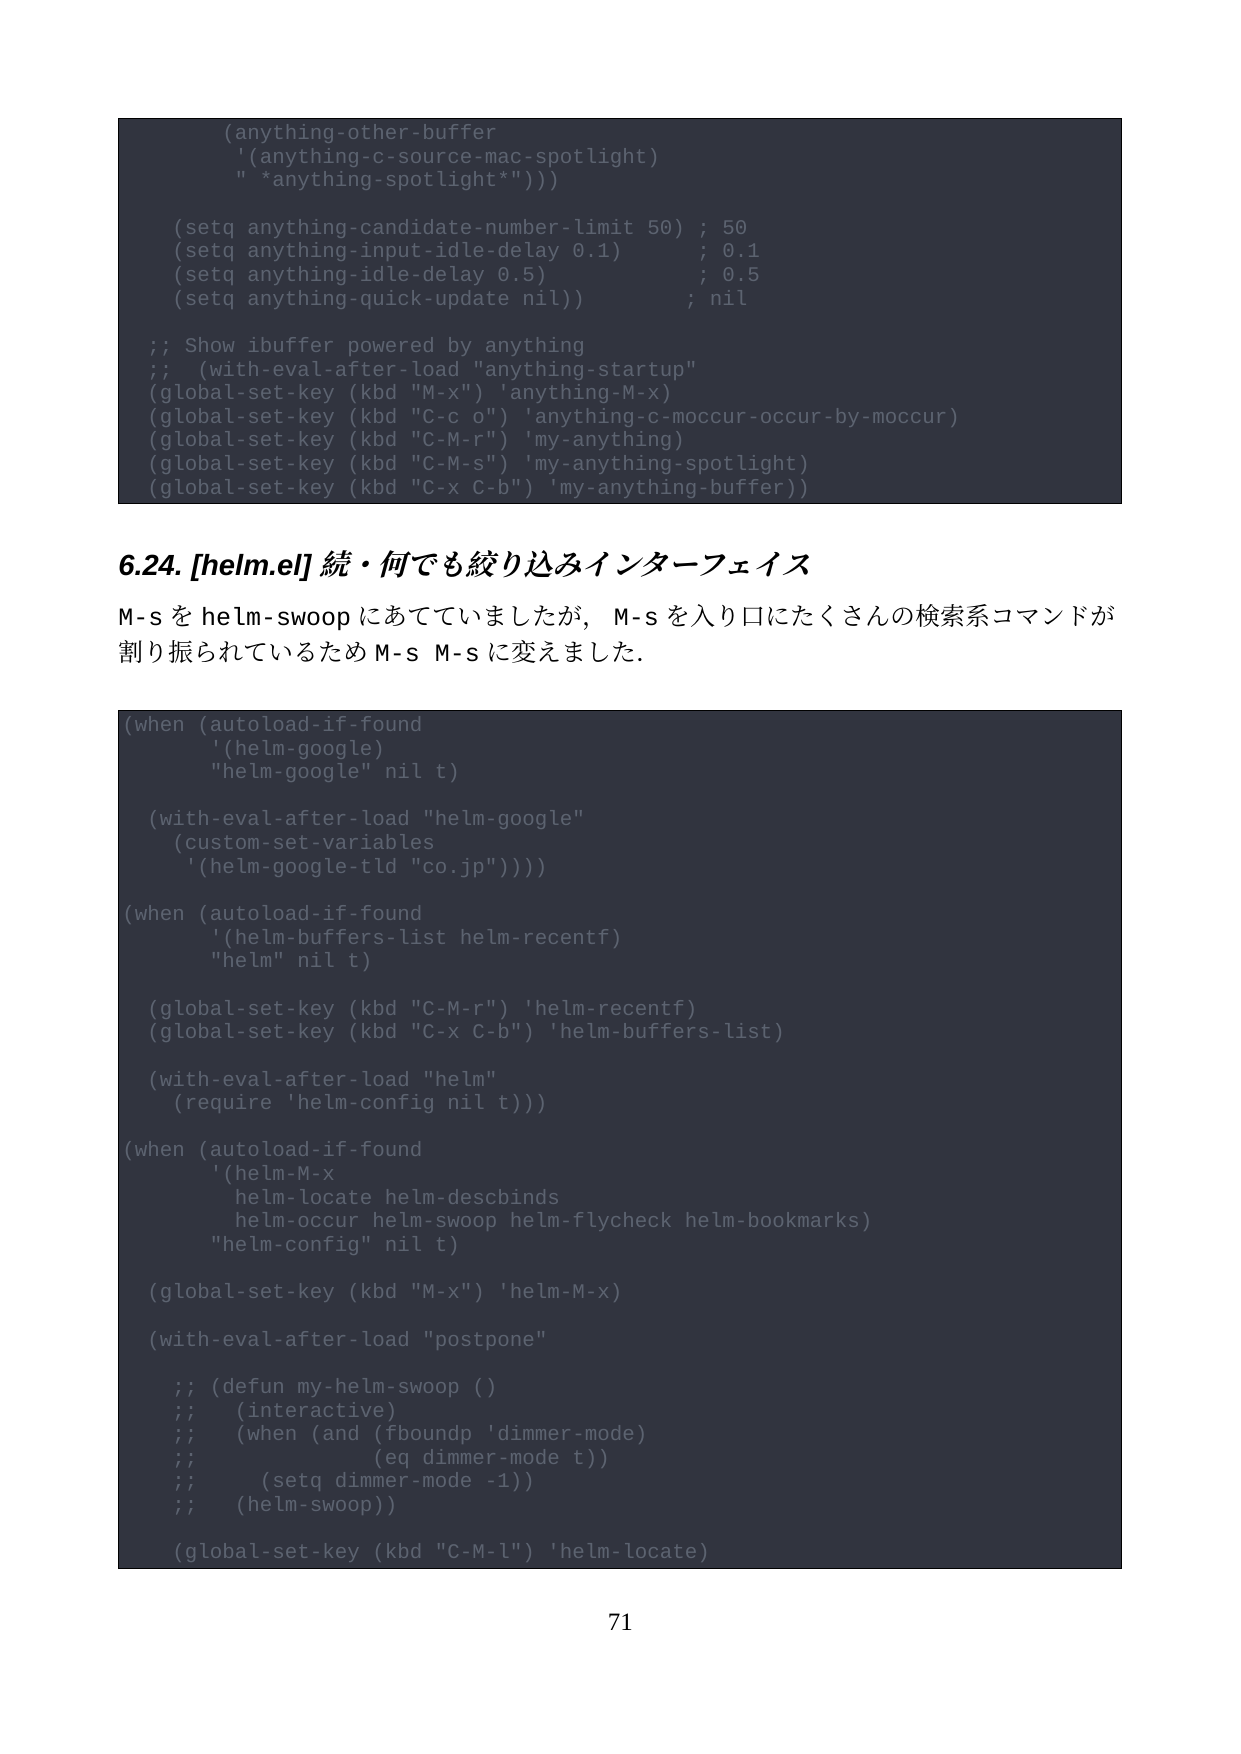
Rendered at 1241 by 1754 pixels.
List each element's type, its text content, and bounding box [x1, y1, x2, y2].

text "helm-config" nil t) [119, 1230, 1121, 1254]
text (with-eval-after-load "helm-google" [119, 804, 1121, 828]
text (anything-other-buffer [119, 119, 1121, 142]
subtitle [helm.el] 続・何でも絞り込みインターフェイス [118, 542, 1122, 584]
text " *anything-spotlight*"))) [119, 165, 1121, 189]
text ;; (eq dimmer-mode t)) [119, 1443, 1121, 1467]
text '(helm-google-tld "co.jp")))) [119, 852, 1121, 875]
text (with-eval-after-load "helm" [119, 1064, 1121, 1088]
text (global-set-key (kbd "C-x C-b") 'my-anything-buffer)) [119, 473, 1121, 503]
text ;; (with-eval-after-load "anything-startup" [119, 354, 1121, 378]
text (global-set-key (kbd "C-x C-b") 'helm-buffers-list) [119, 1017, 1121, 1041]
text "helm-google" nil t) [119, 757, 1121, 781]
text (setq anything-idle-delay 0.5) ; 0.5 [119, 260, 1121, 284]
text '(helm-buffers-list helm-recentf) [119, 923, 1121, 946]
text helm-occur helm-swoop helm-flycheck helm-bookmarks) [119, 1206, 1121, 1230]
text M-s を helm-swoop にあてていましたが， M-s を入り口にたくさんの検索系コマンドが割り振られているため M-s M-s に変えました． [118, 596, 1122, 697]
text (setq anything-input-idle-delay 0.1) ; 0.1 [119, 236, 1121, 260]
text (global-set-key (kbd "C-c o") 'anything-c-moccur-occur-by-moccur) [119, 402, 1121, 426]
text helm-locate helm-descbinds [119, 1183, 1121, 1206]
text ;; (interactive) [119, 1396, 1121, 1419]
text (require 'helm-config nil t))) [119, 1088, 1121, 1112]
text (global-set-key (kbd "C-M-l") 'helm-locate) [119, 1537, 1121, 1568]
text (when (autoload-if-found [119, 1136, 1121, 1159]
text ;; (defun my-helm-swoop () [119, 1372, 1121, 1396]
text '(anything-c-source-mac-spotlight) [119, 142, 1121, 165]
text (global-set-key (kbd "C-M-s") 'my-anything-spotlight) [119, 449, 1121, 473]
text "helm" nil t) [119, 946, 1121, 970]
text (custom-set-variables [119, 828, 1121, 852]
text (setq anything-candidate-number-limit 50) ; 50 [119, 213, 1121, 236]
text ;; (setq dimmer-mode -1)) [119, 1467, 1121, 1490]
text (with-eval-after-load "postpone" [119, 1325, 1121, 1348]
text (global-set-key (kbd "M-x") 'helm-M-x) [119, 1277, 1121, 1301]
text (setq anything-quick-update nil)) ; nil [119, 284, 1121, 307]
text '(helm-google) [119, 733, 1121, 757]
text (global-set-key (kbd "C-M-r") 'my-anything) [119, 426, 1121, 449]
text (when (autoload-if-found [119, 711, 1121, 733]
text '(helm-M-x [119, 1159, 1121, 1183]
text (global-set-key (kbd "M-x") 'anything-M-x) [119, 378, 1121, 402]
text ;; Show ibuffer powered by anything [119, 331, 1121, 354]
text (global-set-key (kbd "C-M-r") 'helm-recentf) [119, 994, 1121, 1017]
text (when (autoload-if-found [119, 899, 1121, 923]
text ;; (when (and (fboundp 'dimmer-mode) [119, 1419, 1121, 1443]
text ;; (helm-swoop)) [119, 1490, 1121, 1514]
